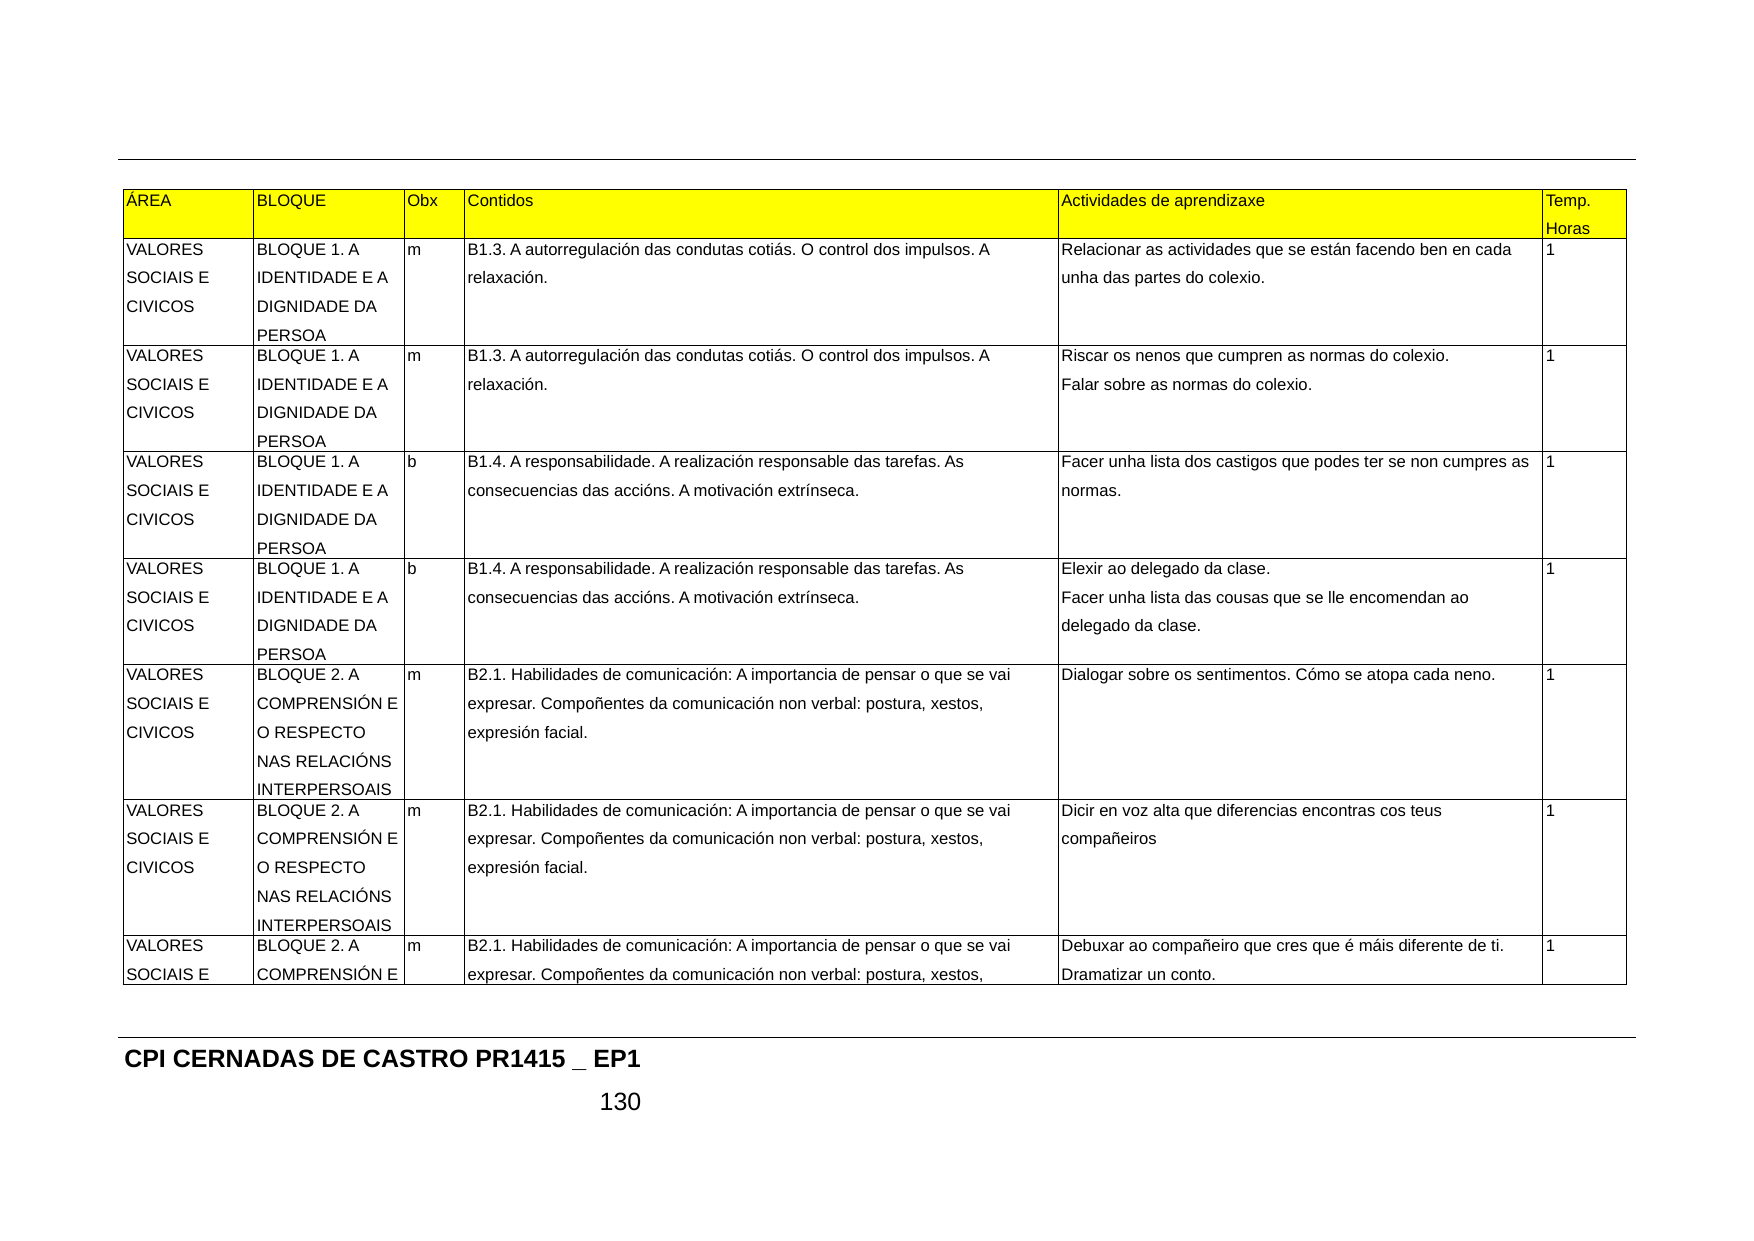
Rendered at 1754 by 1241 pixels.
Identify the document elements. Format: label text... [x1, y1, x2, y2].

table_cell 1 [1543, 346, 1626, 451]
table_header Obx [405, 190, 464, 238]
table_cell m [405, 239, 464, 345]
table_cell VALORES SOCIAIS E CIVICOS [124, 346, 253, 451]
table_cell B1.4. A responsabilidade. A realización responsable das tarefas. As consecuencias das accións. A motivación extrínseca. [465, 452, 1058, 558]
table_cell m [405, 936, 464, 983]
table_cell 1 [1543, 665, 1626, 799]
table_cell BLOQUE 1. A IDENTIDADE E A DIGNIDADE DA PERSOA [254, 452, 404, 558]
table_cell BLOQUE 1. A IDENTIDADE E A DIGNIDADE DA PERSOA [254, 239, 404, 345]
table_cell BLOQUE 2. A COMPRENSIÓN E O RESPECTO NAS RELACIÓNS INTERPERSOAIS [254, 665, 404, 799]
table_cell B2.1. Habilidades de comunicación: A importancia de pensar o que se vai expresar. Compoñentes da comunicación non verbal: postura, xestos, expresión facial. [465, 800, 1058, 934]
table_cell VALORES SOCIAIS E CIVICOS [124, 559, 253, 664]
table_cell Debuxar ao compañeiro que cres que é máis diferente de ti. Dramatizar un conto. [1059, 936, 1542, 983]
table_cell 1 [1543, 559, 1626, 664]
table_cell 1 [1543, 239, 1626, 345]
table_cell 1 [1543, 936, 1626, 983]
table_cell m [405, 665, 464, 799]
table_cell BLOQUE 1. A IDENTIDADE E A DIGNIDADE DA PERSOA [254, 346, 404, 451]
table_cell b [405, 559, 464, 664]
table_header ÁREA [124, 190, 253, 238]
table_cell m [405, 346, 464, 451]
table_cell B2.1. Habilidades de comunicación: A importancia de pensar o que se vai expresar. Compoñentes da comunicación non verbal: postura, xestos, [465, 936, 1058, 983]
table_cell BLOQUE 2. A COMPRENSIÓN E [254, 936, 404, 983]
table_cell VALORES SOCIAIS E CIVICOS [124, 452, 253, 558]
table_cell b [405, 452, 464, 558]
table_cell Relacionar as actividades que se están facendo ben en cada unha das partes do colexio. [1059, 239, 1542, 345]
table_cell Dialogar sobre os sentimentos. Cómo se atopa cada neno. [1059, 665, 1542, 799]
table_cell B1.3. A autorregulación das condutas cotiás. O control dos impulsos. A relaxación. [465, 346, 1058, 451]
table_header Actividades de aprendizaxe [1059, 190, 1542, 238]
table_cell 1 [1543, 800, 1626, 934]
table_cell VALORES SOCIAIS E CIVICOS [124, 665, 253, 799]
table_cell BLOQUE 1. A IDENTIDADE E A DIGNIDADE DA PERSOA [254, 559, 404, 664]
table_cell m [405, 800, 464, 934]
table_cell Elexir ao delegado da clase. Facer unha lista das cousas que se lle encomendan ao delegado da clase. [1059, 559, 1542, 664]
table_header Contidos [465, 190, 1058, 238]
table_cell BLOQUE 2. A COMPRENSIÓN E O RESPECTO NAS RELACIÓNS INTERPERSOAIS [254, 800, 404, 934]
table_cell 1 [1543, 452, 1626, 558]
table_cell B1.3. A autorregulación das condutas cotiás. O control dos impulsos. A relaxación. [465, 239, 1058, 345]
table_cell VALORES SOCIAIS E CIVICOS [124, 800, 253, 934]
table_header Temp. Horas [1543, 190, 1626, 238]
table_header BLOQUE [254, 190, 404, 238]
table_cell Riscar os nenos que cumpren as normas do colexio. Falar sobre as normas do colexio. [1059, 346, 1542, 451]
table_cell B1.4. A responsabilidade. A realización responsable das tarefas. As consecuencias das accións. A motivación extrínseca. [465, 559, 1058, 664]
table_cell B2.1. Habilidades de comunicación: A importancia de pensar o que se vai expresar. Compoñentes da comunicación non verbal: postura, xestos, expresión facial. [465, 665, 1058, 799]
table_cell Facer unha lista dos castigos que podes ter se non cumpres as normas. [1059, 452, 1542, 558]
table_cell VALORES SOCIAIS E [124, 936, 253, 983]
table_cell VALORES SOCIAIS E CIVICOS [124, 239, 253, 345]
table_cell Dicir en voz alta que diferencias encontras cos teus compañeiros [1059, 800, 1542, 934]
